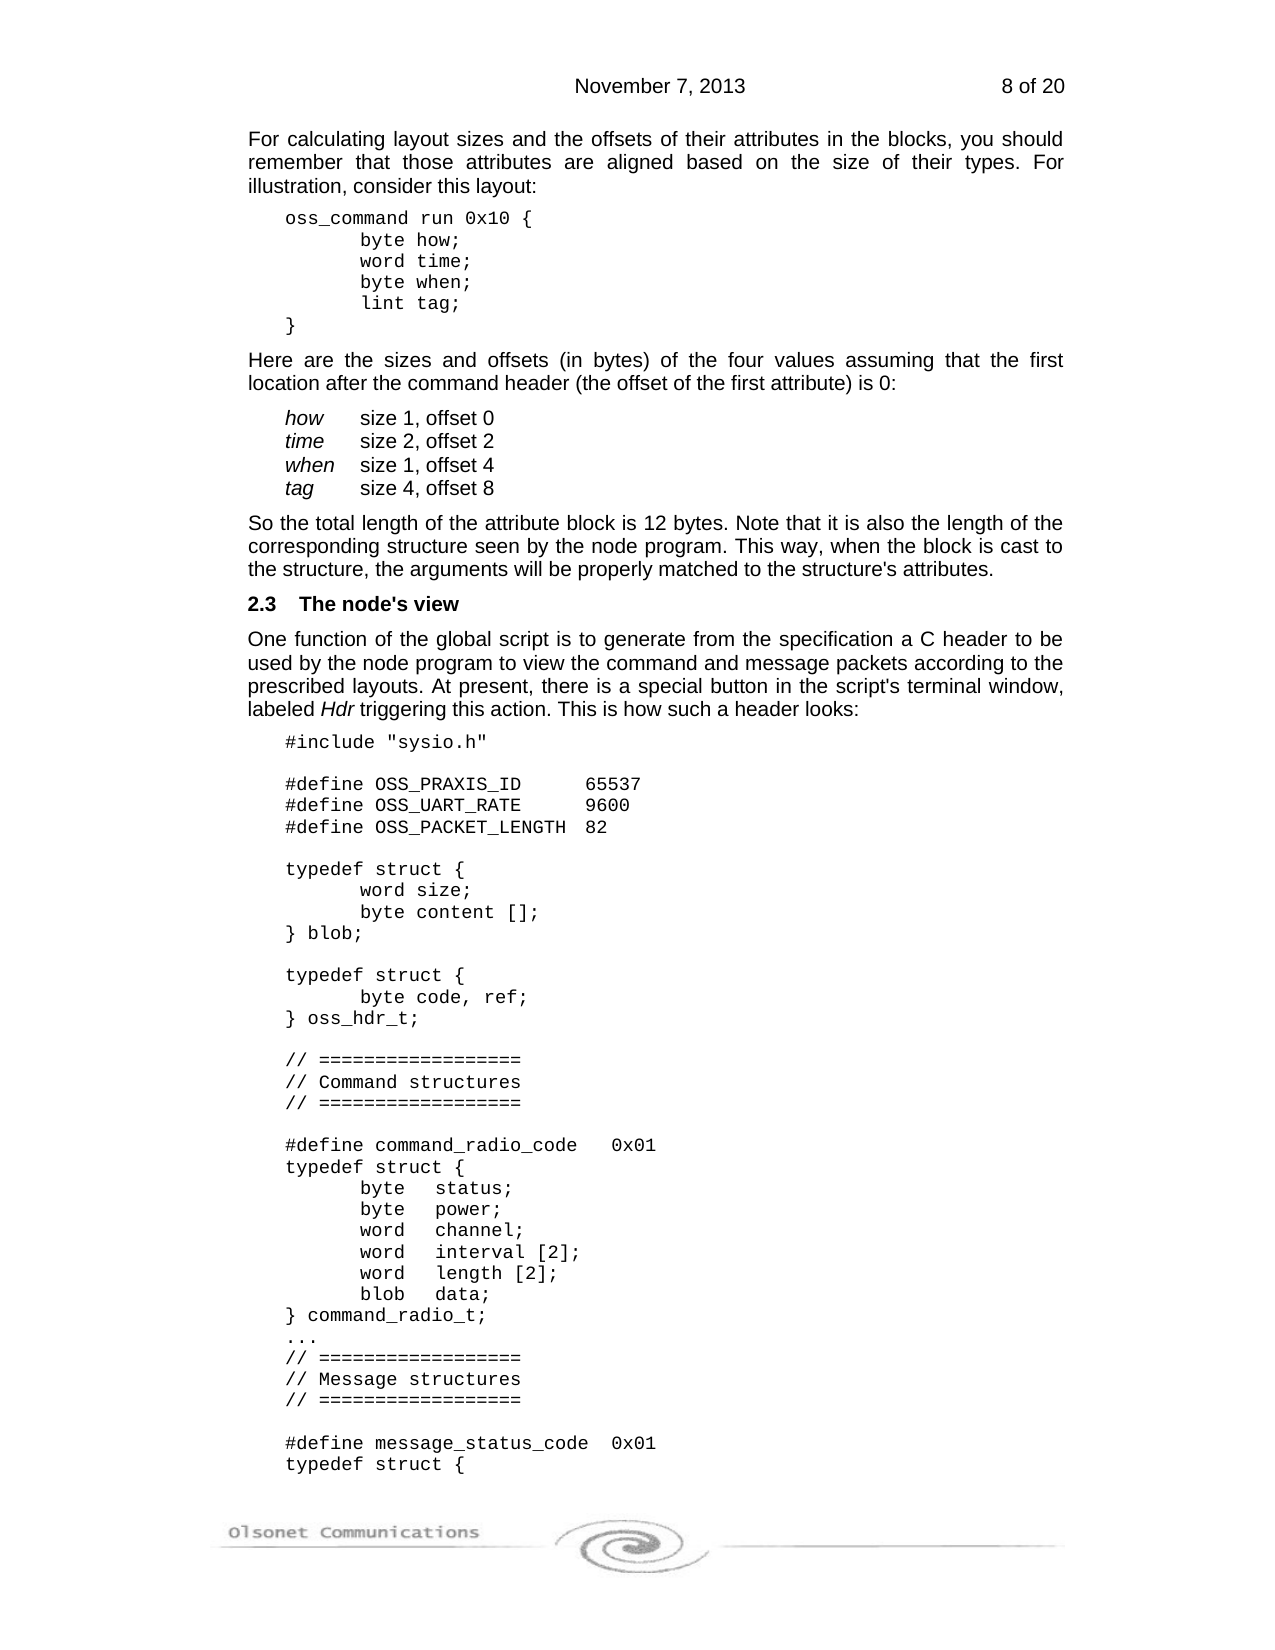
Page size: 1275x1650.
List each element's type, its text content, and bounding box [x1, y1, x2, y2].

text #include "sysio.h" [285, 732, 1065, 754]
text // Message structures [285, 1370, 1065, 1391]
picture [210, 1504, 1065, 1596]
text when size 1, offset 4 [285, 453, 1065, 476]
text word interval [2]; [285, 1242, 1065, 1264]
text oss_command run 0x10 { [285, 209, 1065, 230]
text typedef struct { [285, 966, 1065, 987]
text byte power; [285, 1200, 1065, 1221]
text } command_radio_t; [285, 1306, 1065, 1327]
text #define OSS_PACKET_LENGTH 82 [285, 817, 1065, 839]
text word size; [285, 881, 1065, 902]
text #define OSS_UART_RATE 9600 [285, 796, 1065, 817]
text Here are the sizes and offsets (in bytes) of the four values assuming that the first location after the command header (the offset of the first attribute) is 0: [248, 348, 1065, 395]
text // ================== [285, 1391, 1065, 1412]
text // ================== [285, 1349, 1065, 1370]
text byte content []; [285, 902, 1065, 924]
text tag size 4, offset 8 [285, 476, 1065, 499]
text // Command structures [285, 1072, 1065, 1094]
text how size 1, offset 0 [285, 407, 1065, 430]
text lint tag; [285, 294, 1065, 315]
text typedef struct { [285, 860, 1065, 881]
text blob data; [285, 1285, 1065, 1306]
text word length [2]; [285, 1264, 1065, 1285]
text // ================== [285, 1094, 1065, 1115]
text typedef struct { [285, 1157, 1065, 1179]
text } [285, 315, 1065, 337]
text #define message_status_code 0x01 [285, 1434, 1065, 1455]
text byte when; [285, 273, 1065, 294]
text byte status; [285, 1179, 1065, 1200]
text #define OSS_PRAXIS_ID 65537 [285, 775, 1065, 796]
text ... [285, 1327, 1065, 1349]
text } blob; [285, 924, 1065, 945]
text word channel; [285, 1221, 1065, 1242]
text word time; [285, 252, 1065, 273]
text byte how; [285, 230, 1065, 252]
text time size 2, offset 2 [285, 430, 1065, 453]
subtitle The node's view [247, 593, 1065, 616]
text So the total length of the attribute block is 12 bytes. Note that it is also the length of the corresponding structure seen by the node program. This way, when the block is cast to the structure, the arguments will be properly matched to the structure's attributes. [248, 511, 1065, 581]
text One function of the global script is to generate from the specification a C header to be used by the node program to view the command and message packets according to the prescribed layouts. At present, there is a special button in the script's terminal window, labeled Hdr triggering this action. This is how such a header looks: [247, 628, 1065, 721]
text typedef struct { [285, 1455, 1065, 1476]
text } oss_hdr_t; [285, 1009, 1065, 1030]
text For calculating layout sizes and the offsets of their attributes in the blocks, you should remember that those attributes are aligned based on the size of their types. For illustration, consider this layout: [248, 128, 1065, 197]
text #define command_radio_code 0x01 [285, 1136, 1065, 1157]
text // ================== [285, 1051, 1065, 1072]
text byte code, ref; [285, 987, 1065, 1009]
